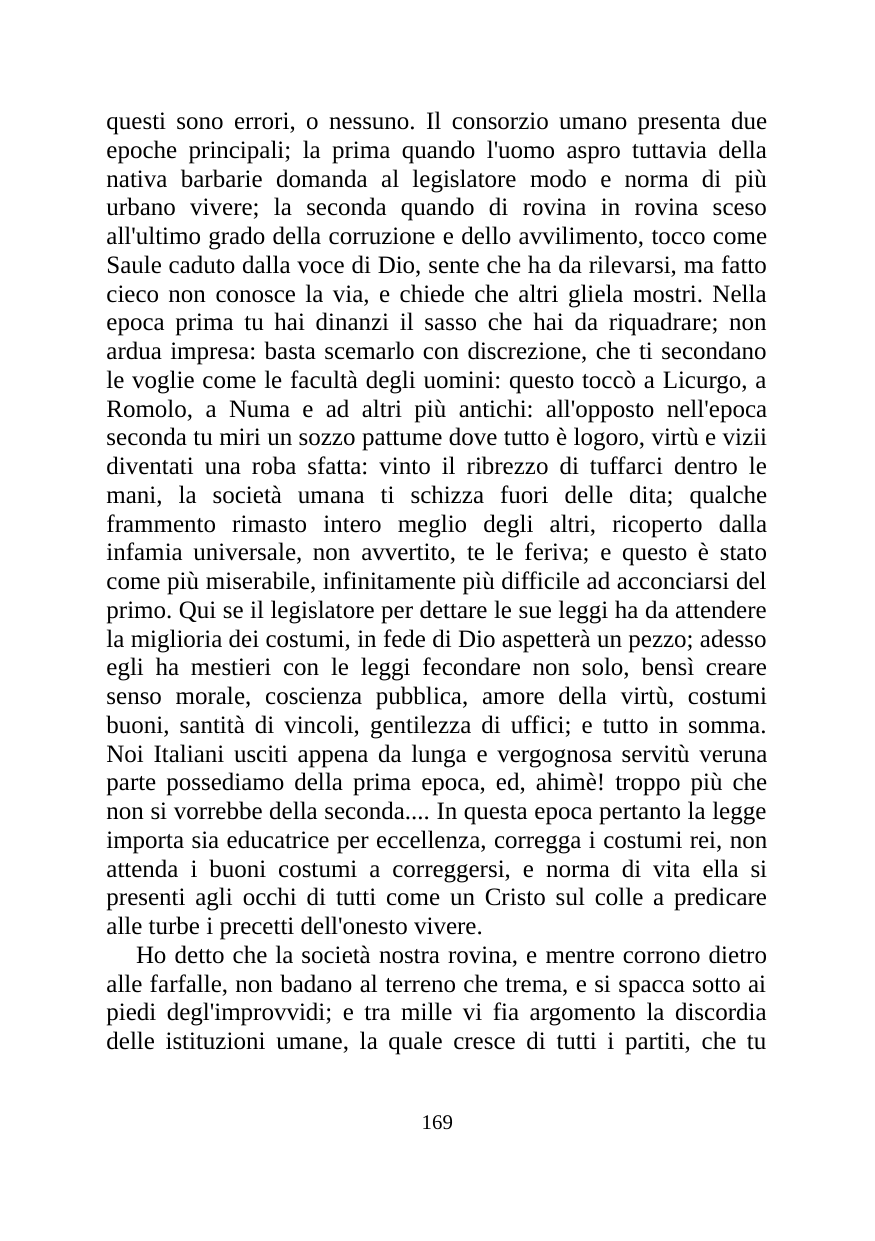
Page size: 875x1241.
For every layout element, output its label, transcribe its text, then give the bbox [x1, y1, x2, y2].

text Ho detto che la società nostra rovina, e mentre corrono dietro alle farfalle, non badano al terreno che trema, e si spacca sotto ai piedi degl'improvvidi; e tra mille vi fia argomento la discordia delle istituzioni umane, la quale cresce di tutti i partiti, che tu [106, 940, 768, 1055]
text questi sono errori, o nessuno. Il consorzio umano presenta due epoche principali; la prima quando l'uomo aspro tuttavia della nativa barbarie domanda al legislatore modo e norma di più urbano vivere; la seconda quando di rovina in rovina sceso all'ultimo grado della corruzione e dello avvilimento, tocco come Saule caduto dalla voce di Dio, sente che ha da rilevarsi, ma fatto cieco non conosce la via, e chiede che altri gliela mostri. Nella epoca prima tu hai dinanzi il sasso che hai da riquadrare; non ardua impresa: basta scemarlo con discrezione, che ti secondano le voglie come le facultà degli uomini: questo toccò a Licurgo, a Romolo, a Numa e ad altri più antichi: all'opposto nell'epoca seconda tu miri un sozzo pattume dove tutto è logoro, virtù e vizii diventati una roba sfatta: vinto il ribrezzo di tuffarci dentro le mani, la società umana ti schizza fuori delle dita; qualche frammento rimasto intero meglio degli altri, ricoperto dalla infamia universale, non avvertito, te le feriva; e questo è stato come più miserabile, infinitamente più difficile ad acconciarsi del primo. Qui se il legislatore per dettare le sue leggi ha da attendere la miglioria dei costumi, in fede di Dio aspetterà un pezzo; adesso egli ha mestieri con le leggi fecondare non solo, bensì creare senso morale, coscienza pubblica, amore della virtù, costumi buoni, santità di vincoli, gentilezza di uffici; e tutto in somma. Noi Italiani usciti appena da lunga e vergognosa servitù veruna parte possediamo della prima epoca, ed, ahimè! troppo più che non si vorrebbe della seconda.... In questa epoca pertanto la legge importa sia educatrice per eccellenza, corregga i costumi rei, non attenda i buoni costumi a correggersi, e norma di vita ella si presenti agli occhi di tutti come un Cristo sul colle a predicare alle turbe i precetti dell'onesto vivere. [106, 106, 768, 940]
